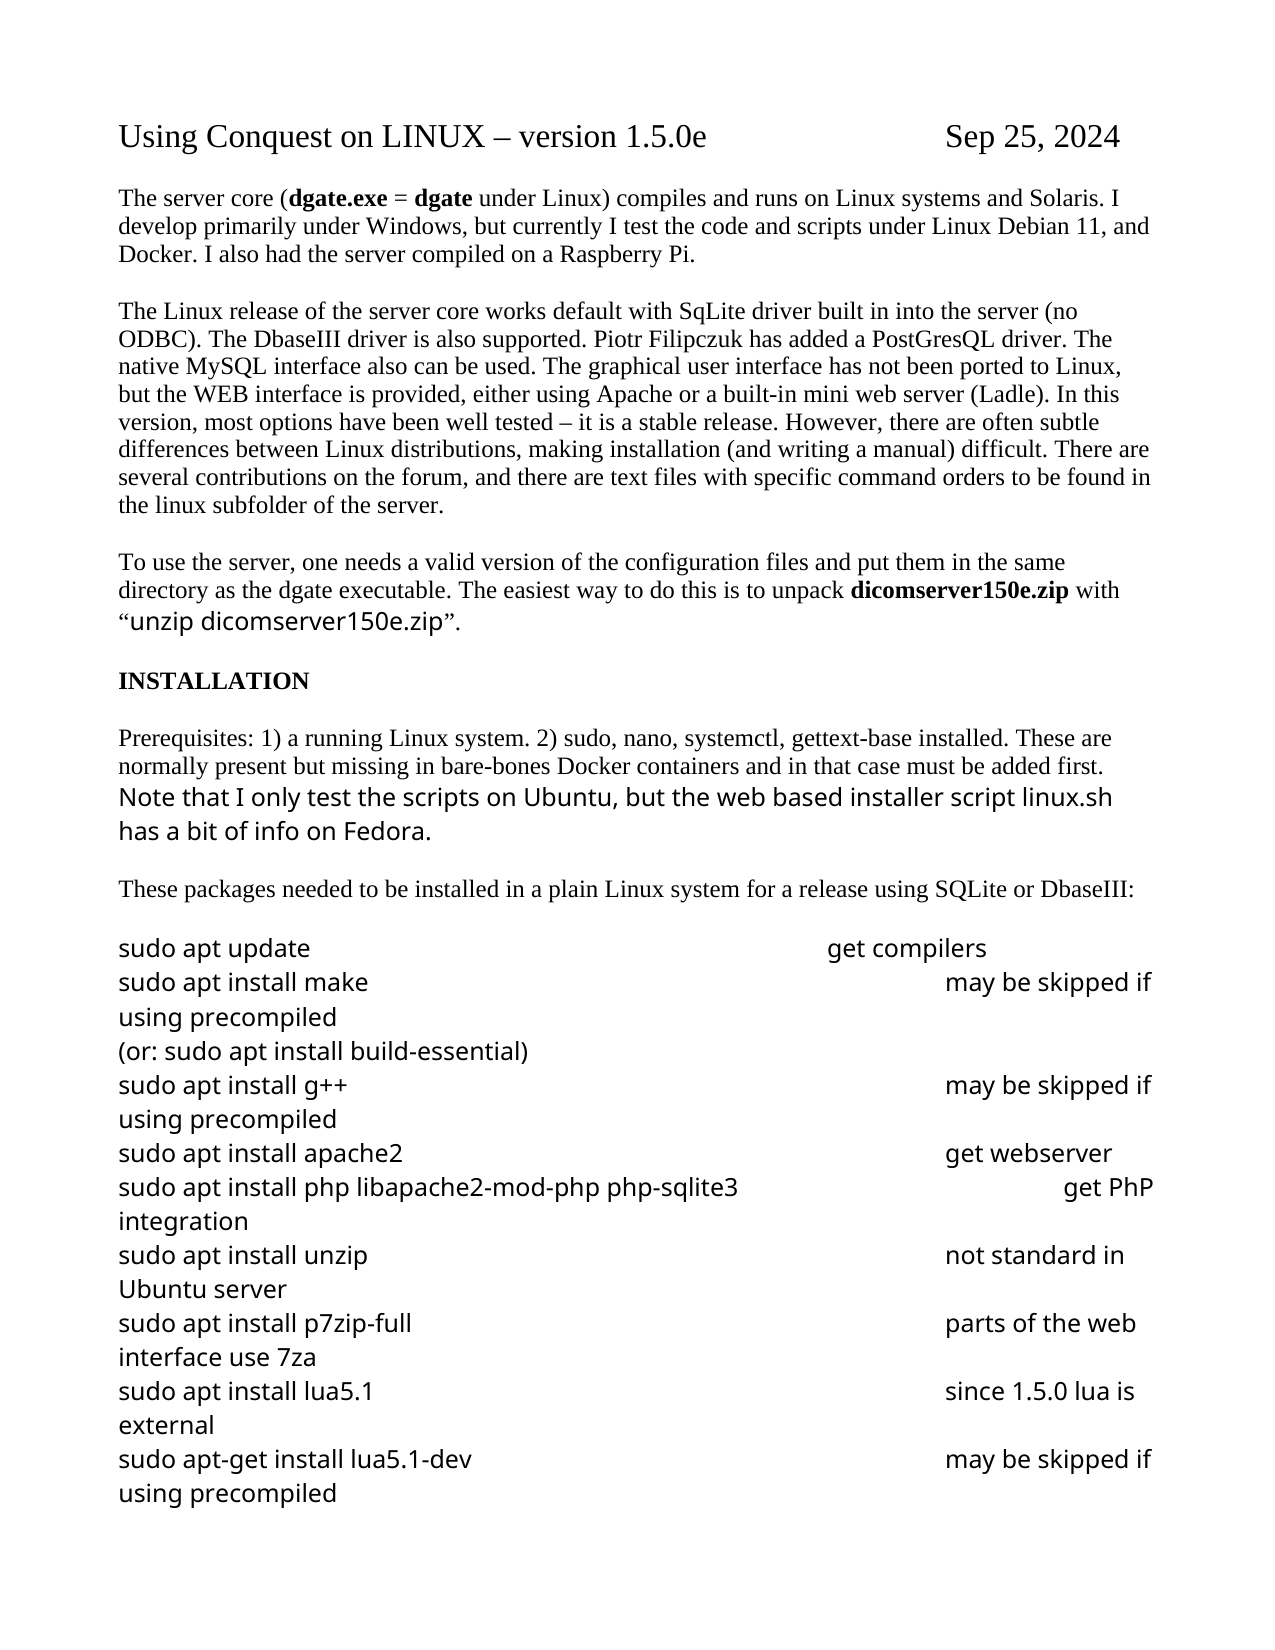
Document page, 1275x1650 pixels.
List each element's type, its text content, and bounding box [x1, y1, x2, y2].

text The Linux release of the server core works default with SqLite driver built in into the server (no ODBC). The DbaseIII driver is also supported. Piotr Filipczuk has added a PostGresQL driver. The native MySQL interface also can be used. The graphical user interface has not been ported to Linux, but the WEB interface is provided, either using Apache or a built-in mini web server (Ladle). In this version, most options have been well tested – it is a stable release. However, there are often subtle differences between Linux distributions, making installation (and writing a manual) difficult. There are several contributions on the forum, and there are text files with specific command orders to be found in the linux subfolder of the server. [118, 297, 1157, 519]
text sudo apt install g++ may be skipped if using precompiled [118, 1067, 1157, 1135]
text sudo apt install php libapache2-mod-php php-sqlite3 get PhP integration [118, 1169, 1157, 1238]
text Prerequisites: 1) a running Linux system. 2) sudo, nano, systemctl, gettext-base installed. These are normally present but missing in bare-bones Docker containers and in that case must be added first. Note that I only test the scripts on Ubuntu, but the web based installer script linux.sh has a bit of info on Fedora. [118, 724, 1157, 848]
text sudo apt install apache2 get webserver [118, 1135, 1157, 1169]
text sudo apt update get compilers [118, 931, 1157, 965]
text Using Conquest on LINUX – version 1.5.0e Sep 25, 2024 [118, 118, 1157, 155]
text sudo apt install lua5.1 since 1.5.0 lua is external [118, 1374, 1157, 1442]
text sudo apt install make may be skipped if using precompiled [118, 965, 1157, 1033]
text To use the server, one needs a valid version of the configuration files and put them in the same directory as the dgate executable. The easiest way to do this is to unpack dicomserver150e.zip with “unzip dicomserver150e.zip”. [118, 548, 1157, 638]
text sudo apt-get install lua5.1-dev may be skipped if using precompiled [118, 1442, 1157, 1510]
text The server core (dgate.exe = dgate under Linux) compiles and runs on Linux systems and Solaris. I develop primarily under Windows, but currently I test the code and scripts under Linux Debian 11, and Docker. I also had the server compiled on a Raspberry Pi. [118, 184, 1157, 268]
text INSTALLATION [118, 667, 1157, 695]
text These packages needed to be installed in a plain Linux system for a release using SQLite or DbaseIII: [118, 876, 1157, 903]
text (or: sudo apt install build-essential) [118, 1033, 1157, 1067]
text sudo apt install unzip not standard in Ubuntu server [118, 1238, 1157, 1306]
text sudo apt install p7zip-full parts of the web interface use 7za [118, 1306, 1157, 1374]
